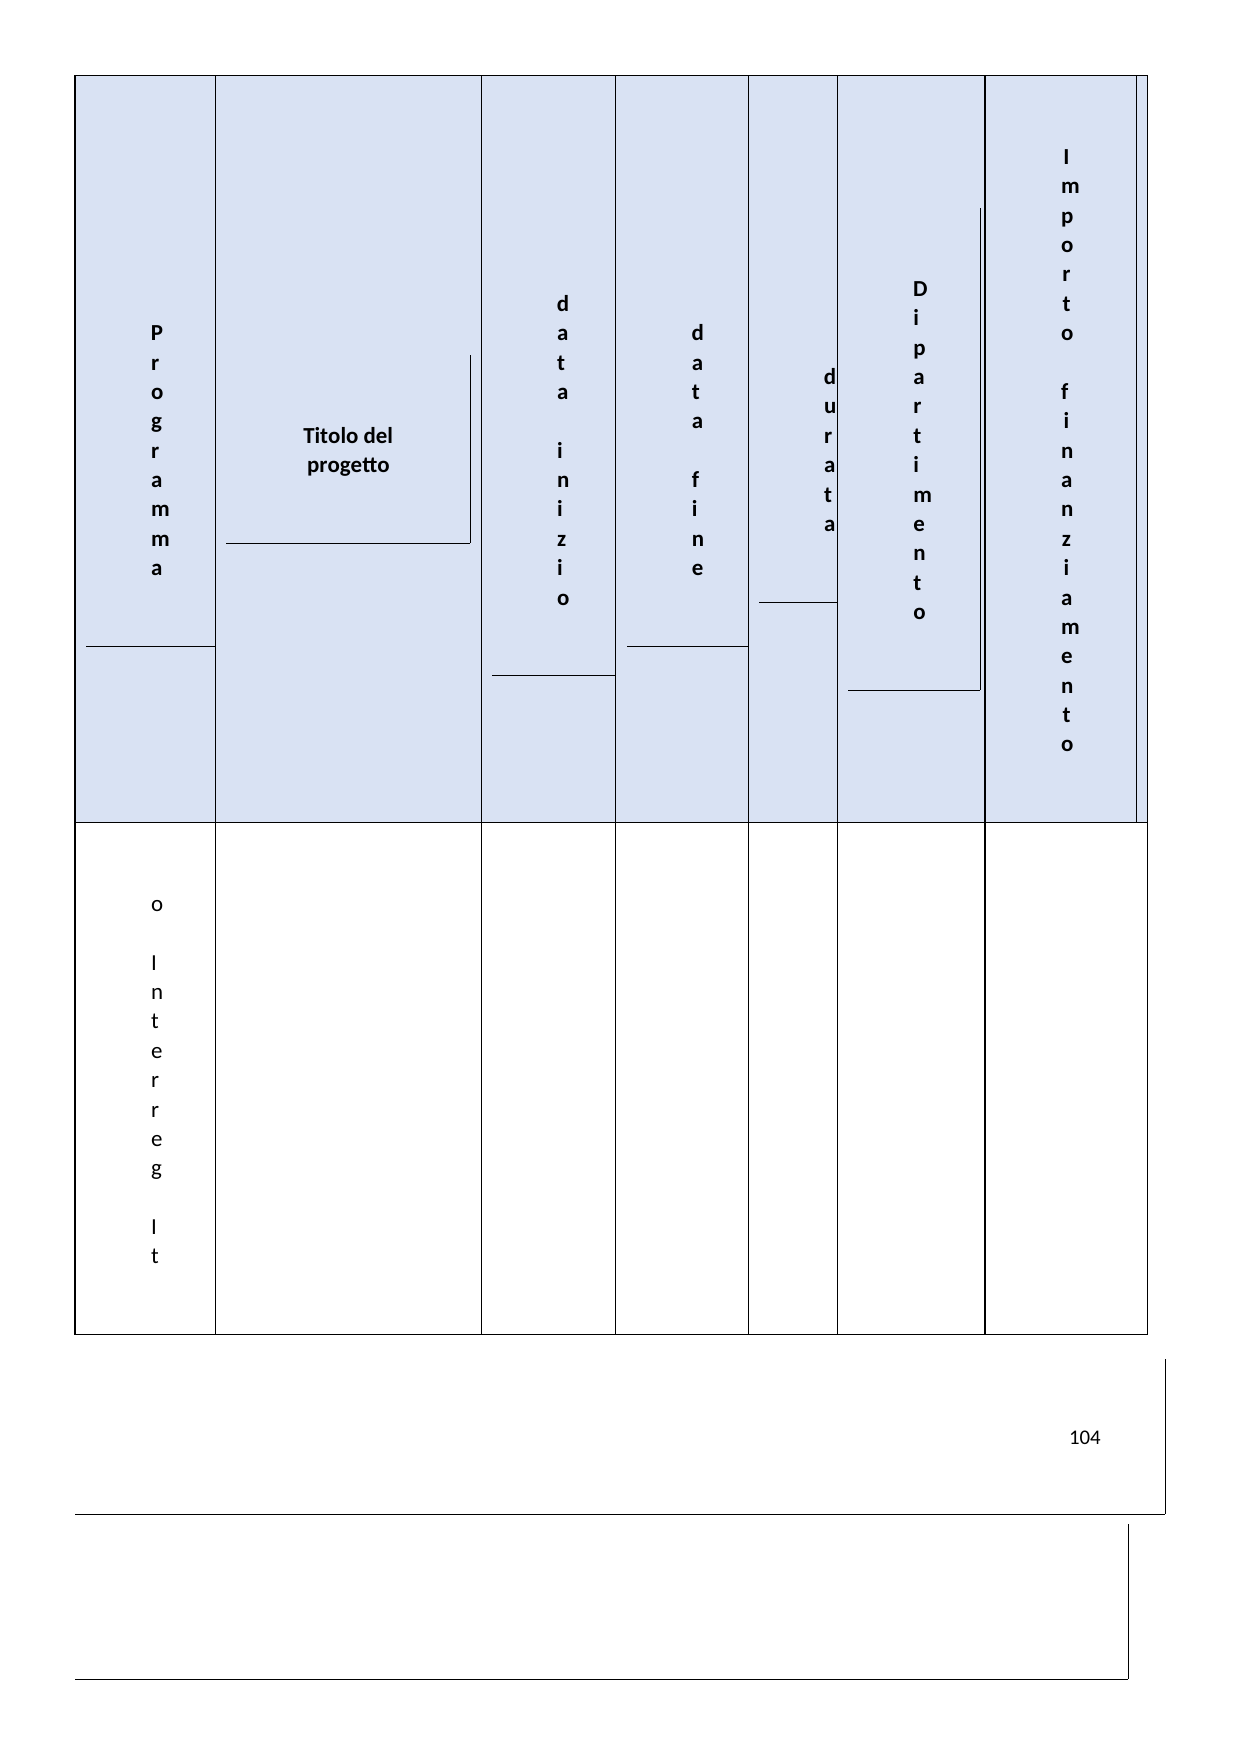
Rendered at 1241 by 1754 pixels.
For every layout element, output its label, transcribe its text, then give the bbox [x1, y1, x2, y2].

table_header data inizio [482, 76, 615, 822]
table_header Titolo del progetto [216, 76, 481, 822]
table_cell [749, 823, 837, 1334]
table_header [1137, 76, 1147, 822]
table_cell [482, 823, 615, 1334]
table_header Importo finanziamento [986, 76, 1136, 822]
table_header Programma [76, 76, 215, 822]
table_cell [986, 823, 1147, 1334]
table_header durata [749, 76, 837, 822]
table_cell o Interreg It [76, 823, 215, 1334]
table_header Dipartimento [838, 76, 984, 822]
table_cell [216, 823, 481, 1334]
table_cell [616, 823, 748, 1334]
table_cell [838, 823, 984, 1334]
table_header data fine [616, 76, 748, 822]
